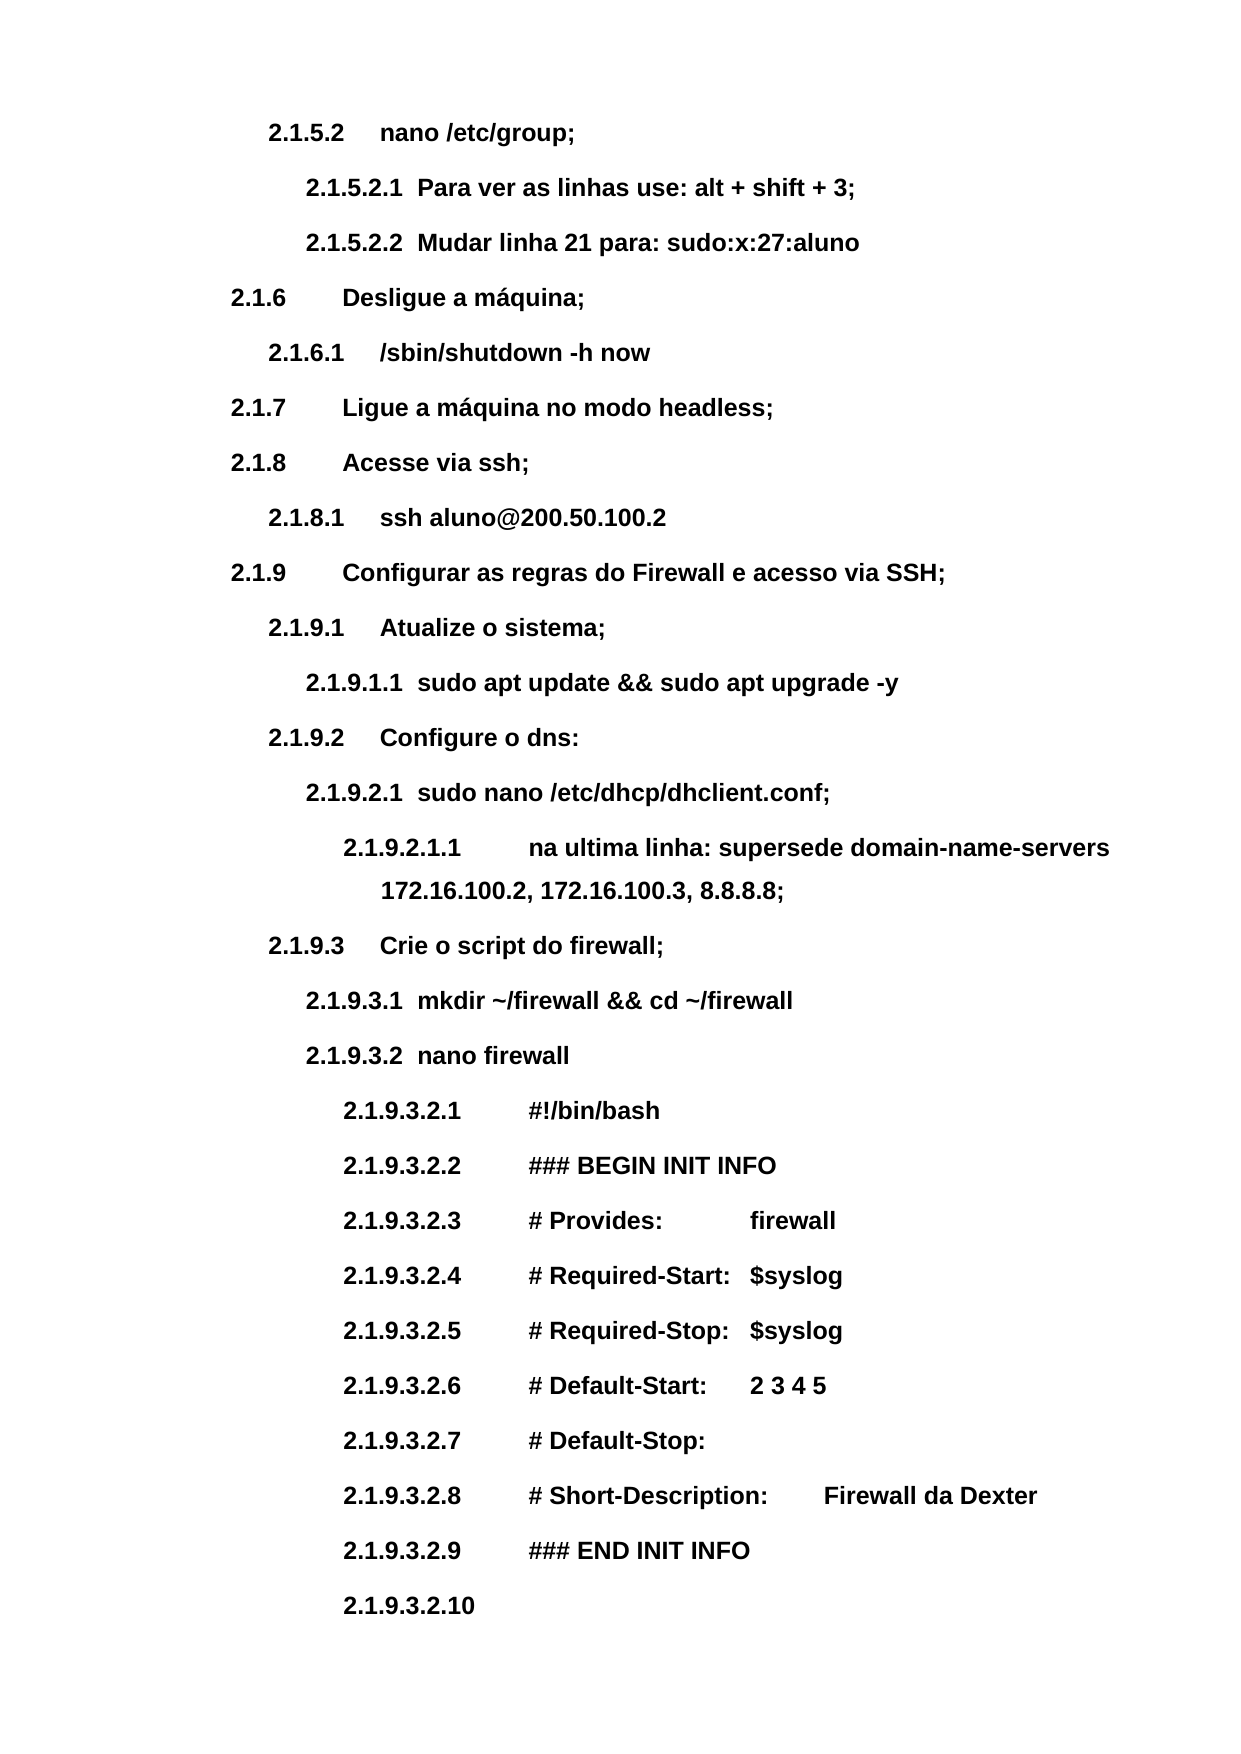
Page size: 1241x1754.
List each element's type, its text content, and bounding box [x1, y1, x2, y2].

list na ultima linha: supersede domain-name-servers 172.16.100.2, 172.16.100.3, 8.8.8.8; [343, 833, 1122, 905]
list #!/bin/bash [343, 1096, 1122, 1125]
list mkdir ~/firewall && cd ~/firewall [306, 986, 1122, 1015]
list Configure o dns: [268, 723, 1122, 752]
list sudo nano /etc/dhcp/dhclient.conf; [306, 778, 1122, 807]
list Crie o script do firewall; [268, 931, 1122, 960]
list # Required-Start: $syslog [343, 1261, 1122, 1290]
list Atualize o sistema; [268, 613, 1122, 642]
list # Short-Description: Firewall da Dexter [343, 1481, 1122, 1510]
list # Required-Stop: $syslog [343, 1316, 1122, 1345]
list Desligue a máquina; [231, 283, 1122, 312]
list Acesse via ssh; [231, 448, 1122, 477]
list # Default-Stop: [343, 1426, 1122, 1455]
list ### BEGIN INIT INFO [343, 1151, 1122, 1180]
list ### END INIT INFO [343, 1536, 1122, 1565]
list nano firewall [306, 1041, 1122, 1070]
list Ligue a máquina no modo headless; [231, 393, 1122, 422]
list sudo apt update && sudo apt upgrade -y [306, 668, 1122, 697]
list Configurar as regras do Firewall e acesso via SSH; [231, 558, 1122, 587]
list /sbin/shutdown -h now [268, 338, 1122, 367]
list Mudar linha 21 para: sudo:x:27:aluno [306, 228, 1122, 257]
list nano /etc/group; [268, 118, 1122, 147]
list Para ver as linhas use: alt + shift + 3; [306, 173, 1122, 202]
list # Provides: firewall [343, 1206, 1122, 1235]
list # Default-Start: 2 3 4 5 [343, 1371, 1122, 1400]
list ssh aluno@200.50.100.2 [268, 503, 1122, 532]
